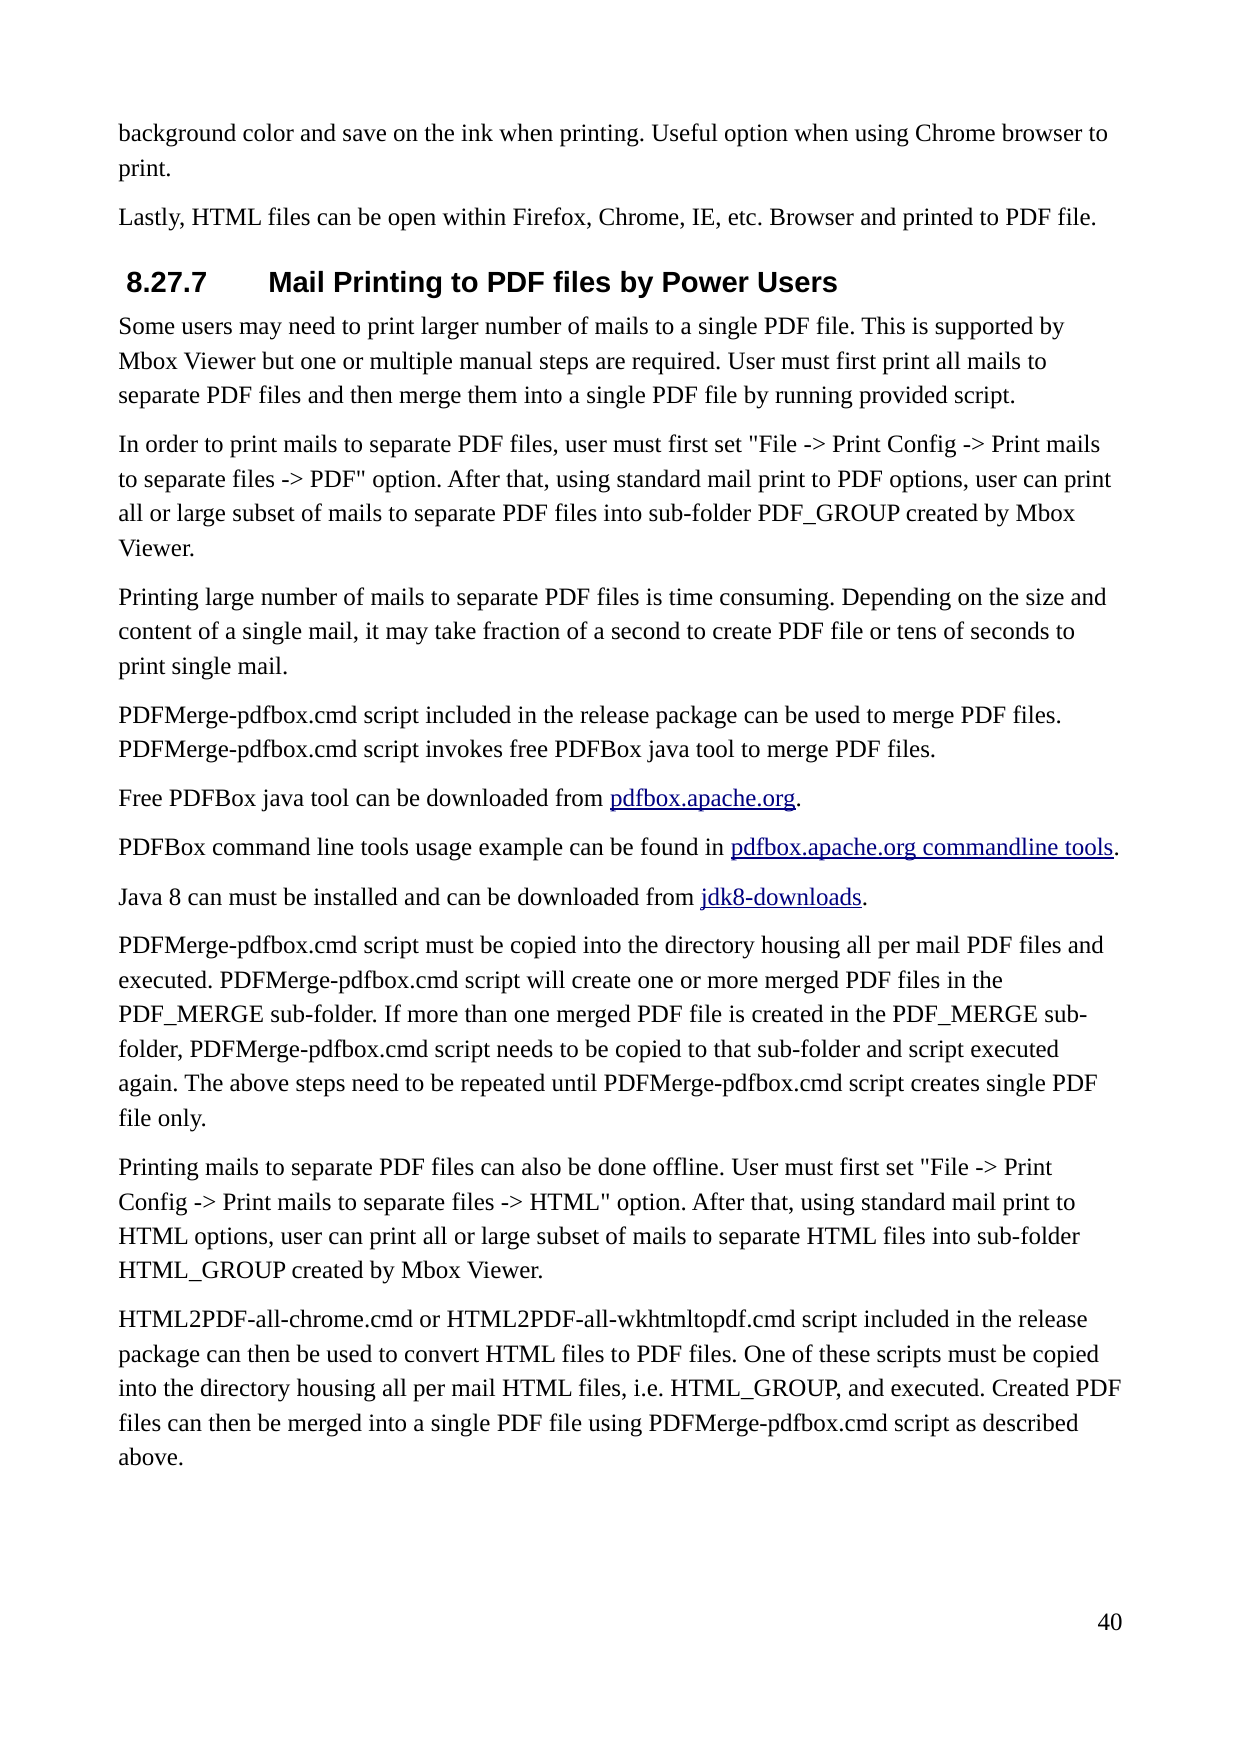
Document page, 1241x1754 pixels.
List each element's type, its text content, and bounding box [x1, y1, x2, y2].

text Some users may need to print larger number of mails to a single PDF file. This is supported by Mbox Viewer but one or multiple manual steps are required. User must first print all mails to separate PDF files and then merge them into a single PDF file by running provided script. [118, 311, 1122, 409]
text PDFBox command line tools usage example can be found in pdfbox.apache.org commandline tools. [118, 832, 1122, 861]
text Free PDFBox java tool can be downloaded from pdfbox.apache.org. [118, 783, 1122, 812]
text In order to print mails to separate PDF files, user must first set "File -> Print Config -> Print mails to separate files -> PDF" option. After that, using standard mail print to PDF options, user can print all or large subset of mails to separate PDF files into sub-folder PDF_GROUP created by Mbox Viewer. [118, 429, 1122, 562]
text HTML2PDF-all-chrome.cmd or HTML2PDF-all-wkhtmltopdf.cmd script included in the release package can then be used to convert HTML files to PDF files. One of these scripts must be copied into the directory housing all per mail HTML files, i.e. HTML_GROUP, and executed. Created PDF files can then be merged into a single PDF file using PDFMerge-pdfbox.cmd script as described above. [118, 1304, 1122, 1471]
subtitle Mail Printing to PDF files by Power Users [118, 265, 1122, 299]
text Java 8 can must be installed and can be downloaded from jdk8-downloads. [118, 882, 1122, 910]
text Printing large number of mails to separate PDF files is time consuming. Depending on the size and content of a single mail, it may take fraction of a second to create PDF file or tens of seconds to print single mail. [118, 582, 1122, 679]
text Printing mails to separate PDF files can also be done offline. User must first set "File -> Print Config -> Print mails to separate files -> HTML" option. After that, using standard mail print to HTML options, user can print all or large subset of mails to separate HTML files into sub-folder HTML_GROUP created by Mbox Viewer. [118, 1152, 1122, 1284]
text PDFMerge-pdfbox.cmd script must be copied into the directory housing all per mail PDF files and executed. PDFMerge-pdfbox.cmd script will create one or more merged PDF files in the PDF_MERGE sub-folder. If more than one merged PDF file is created in the PDF_MERGE sub-folder, PDFMerge-pdfbox.cmd script needs to be copied to that sub-folder and script executed again. The above steps need to be repeated until PDFMerge-pdfbox.cmd script creates single PDF file only. [118, 931, 1122, 1132]
text PDFMerge-pdfbox.cmd script included in the release package can be used to merge PDF files. PDFMerge-pdfbox.cmd script invokes free PDFBox java tool to merge PDF files. [118, 700, 1122, 763]
text Lastly, HTML files can be open within Firefox, Chrome, IE, etc. Browser and printed to PDF file. [118, 202, 1122, 230]
text background color and save on the ink when printing. Useful option when using Chrome browser to print. [118, 118, 1122, 181]
